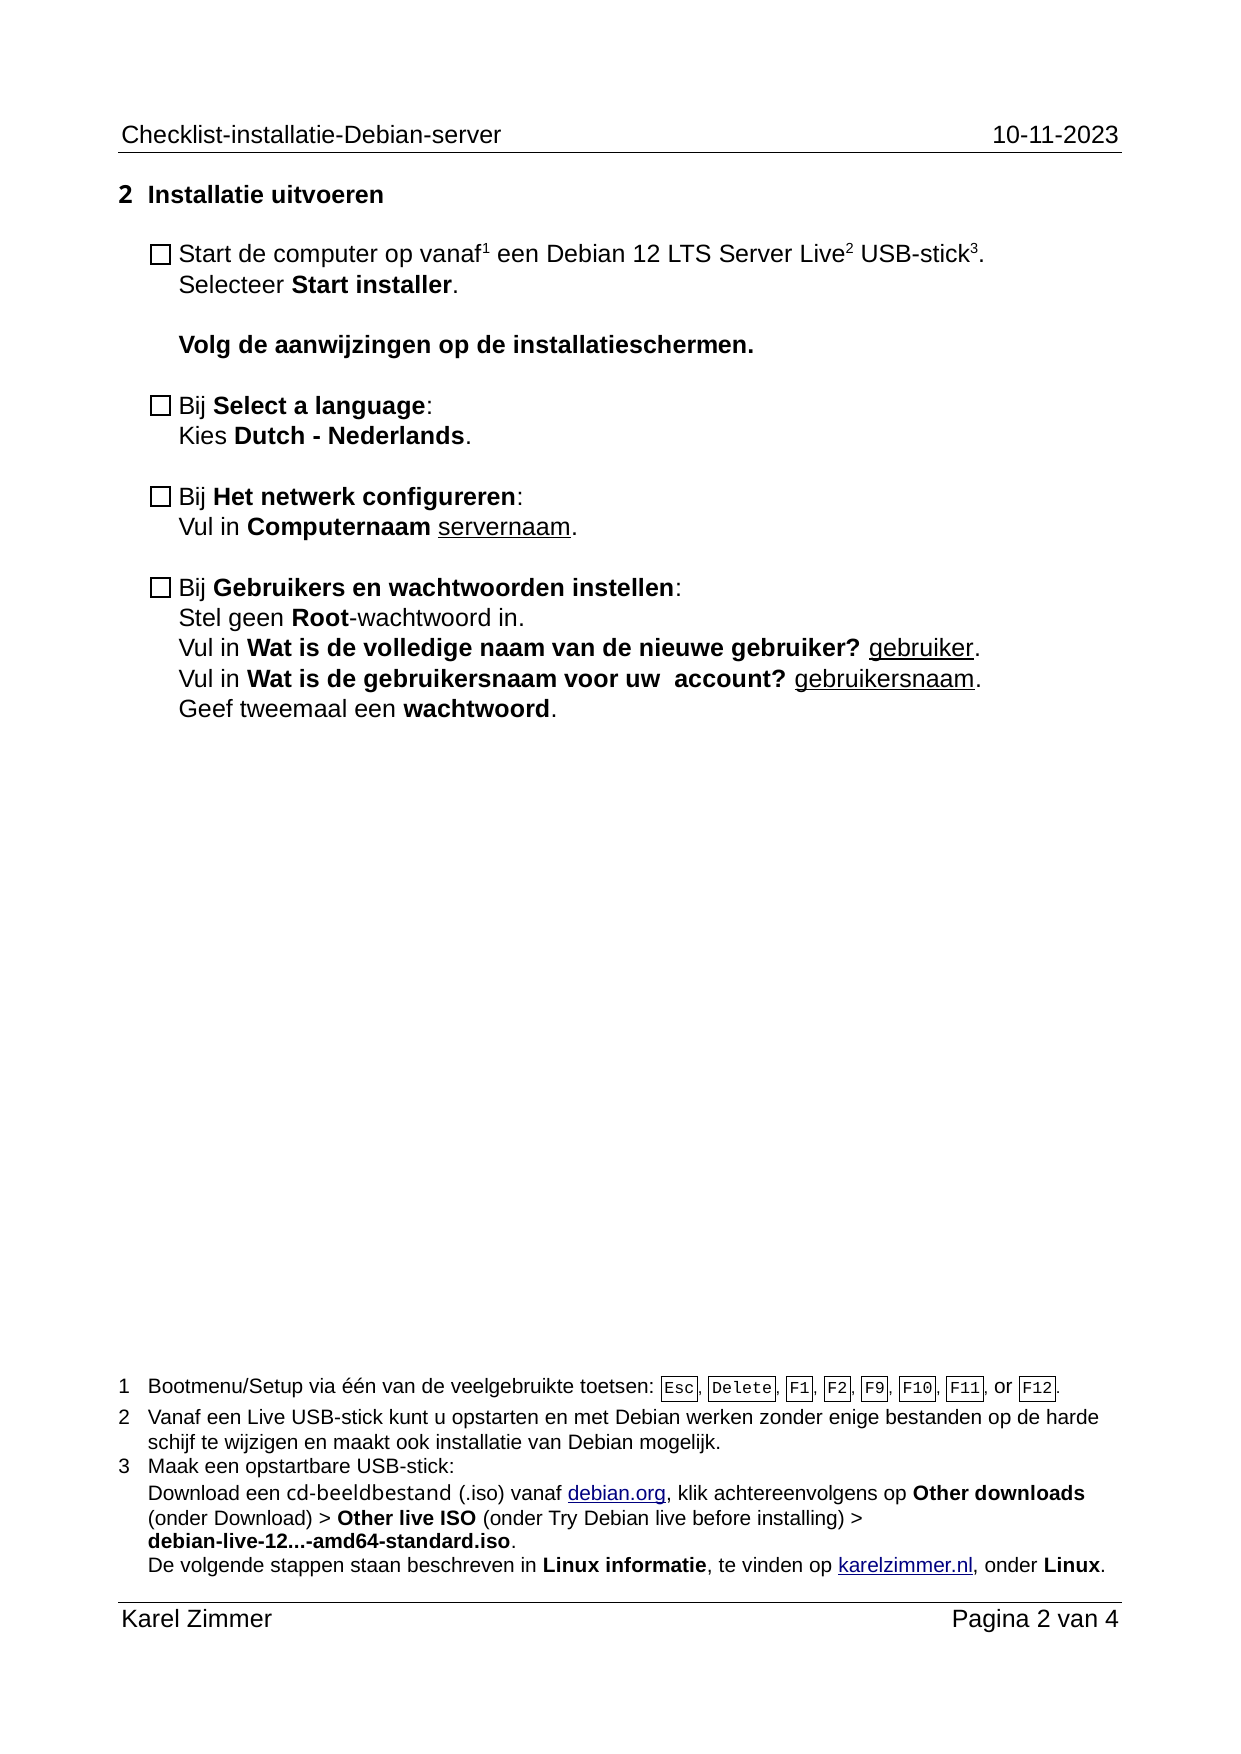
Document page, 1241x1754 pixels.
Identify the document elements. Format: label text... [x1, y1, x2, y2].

table_cell [118, 694, 142, 724]
table_cell [142, 573, 177, 603]
table_cell Kies Dutch - Nederlands. [177, 421, 1122, 451]
table_cell [118, 664, 142, 694]
table_cell [142, 482, 177, 512]
table_cell Vul in Wat is de volledige naam van de nieuwe gebruiker? gebruiker. [177, 633, 1122, 663]
table_cell Bij Gebruikers en wachtwoorden instellen: [177, 573, 1122, 603]
table_cell [118, 482, 142, 512]
table_cell [118, 391, 142, 421]
table_cell [118, 512, 142, 542]
table_cell Stel geen Root-wachtwoord in. [177, 603, 1122, 633]
table_cell Bij Het netwerk configureren: [177, 482, 1122, 512]
list Installatie uitvoeren [118, 177, 1122, 211]
table_cell [142, 330, 177, 360]
table_header [118, 239, 142, 269]
table_header [142, 239, 177, 269]
table_cell Bij Select a language: [177, 391, 1122, 421]
table_cell [142, 360, 177, 391]
table_cell [118, 269, 142, 300]
table_cell [142, 300, 177, 330]
table_cell Volg de aanwijzingen op de installatieschermen. [177, 330, 1122, 360]
table_cell [118, 542, 142, 572]
table_cell [142, 603, 177, 633]
table_cell [118, 451, 142, 482]
table_cell [177, 300, 1122, 330]
table_cell Vul in Computernaam servernaam. [177, 512, 1122, 542]
table_cell [118, 421, 142, 451]
table_cell Vul in Wat is de gebruikersnaam voor uw account? gebruikersnaam. [177, 664, 1122, 694]
table_cell [142, 269, 177, 300]
table_cell [177, 542, 1122, 572]
table_cell [142, 512, 177, 542]
table_cell [177, 360, 1122, 391]
table_cell [118, 573, 142, 603]
table_cell [142, 633, 177, 663]
table_cell [142, 694, 177, 724]
table_cell [118, 360, 142, 391]
table_cell [142, 542, 177, 572]
table_cell [118, 633, 142, 663]
table_cell Selecteer Start installer. [177, 269, 1122, 300]
table_cell [118, 330, 142, 360]
table_cell Geef tweemaal een wachtwoord. [177, 694, 1122, 724]
table_cell [177, 451, 1122, 482]
table_cell [118, 300, 142, 330]
table_header Start de computer op vanaf een Debian 12 LTS Server Live USB-stick. [177, 239, 1122, 269]
table_cell [118, 603, 142, 633]
table_cell [142, 421, 177, 451]
table_cell [142, 451, 177, 482]
table_cell [142, 391, 177, 421]
table_cell [142, 664, 177, 694]
